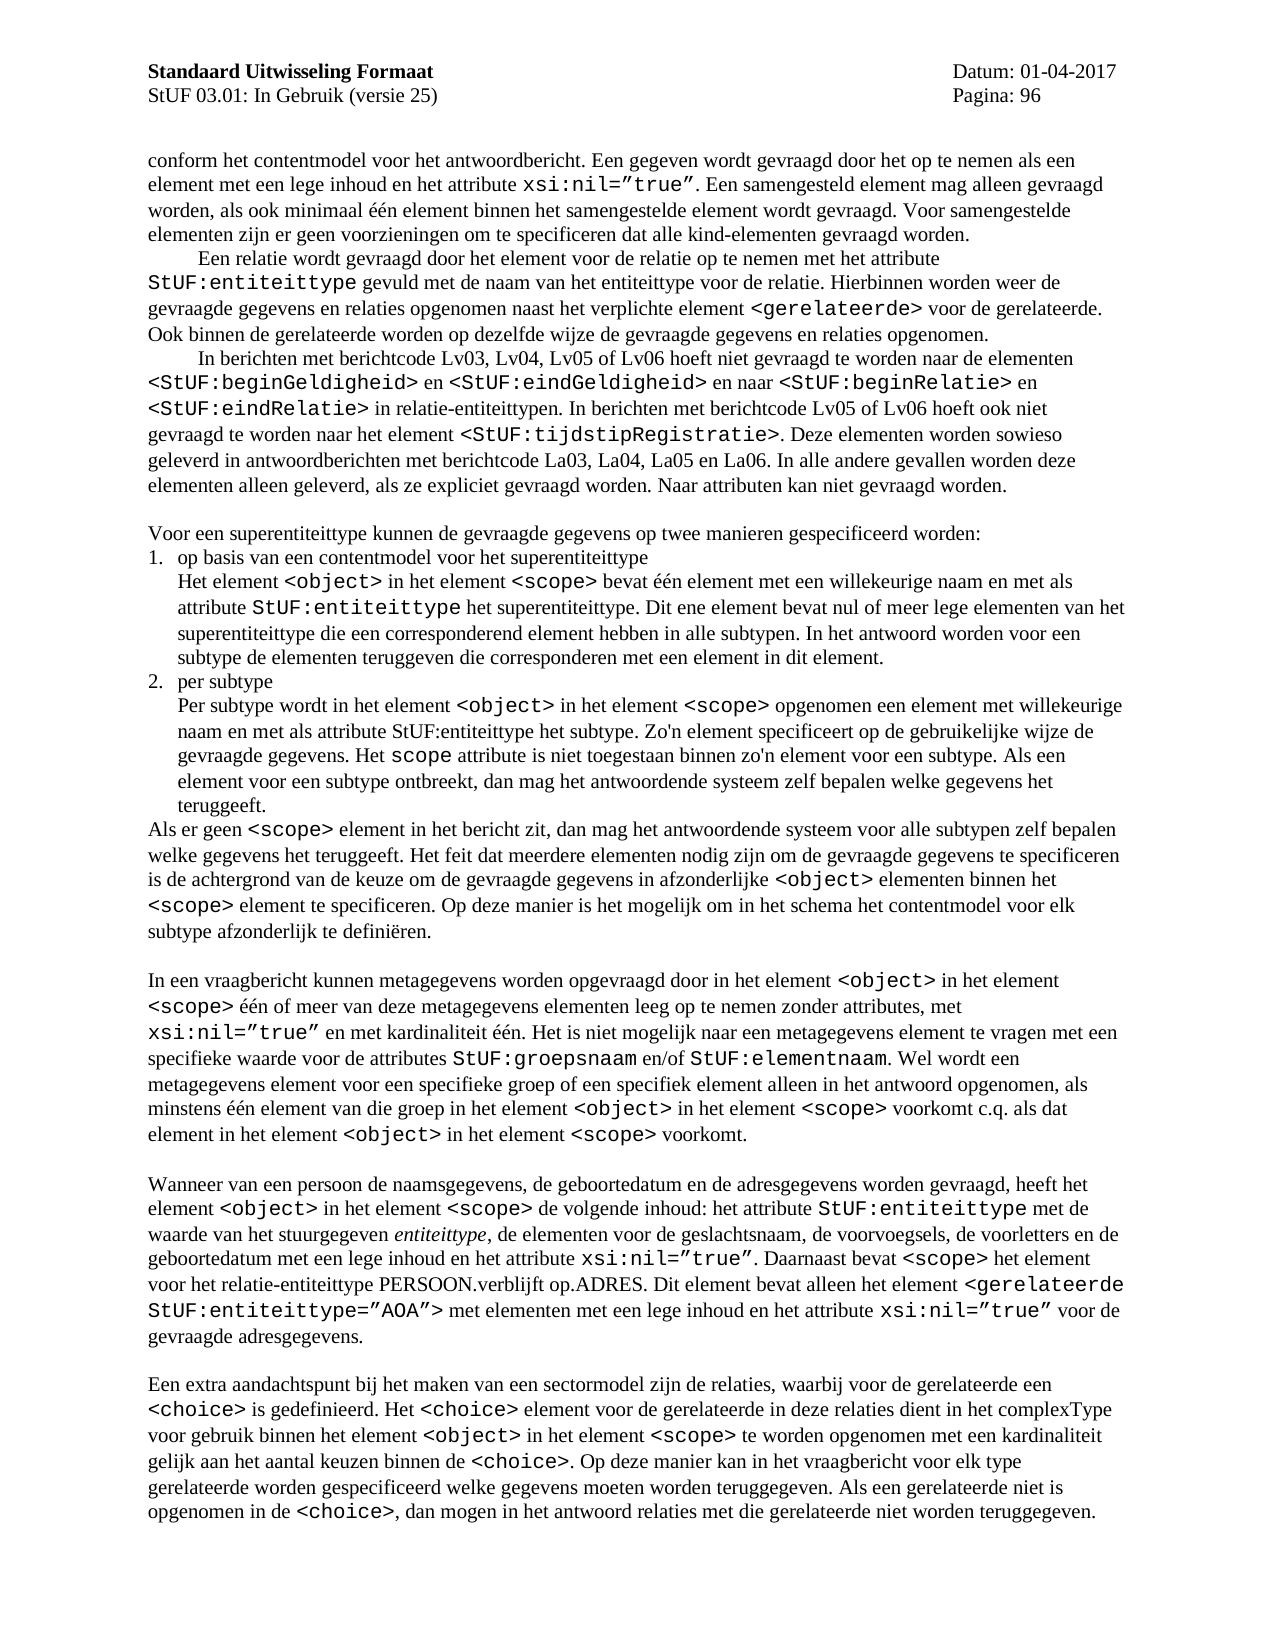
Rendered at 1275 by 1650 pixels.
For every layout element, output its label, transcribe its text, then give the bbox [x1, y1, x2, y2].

text conform het contentmodel voor het antwoordbericht. Een gegeven wordt gevraagd door het op te nemen als een element met een lege inhoud en het attribute xsi:nil=”true”. Een samengesteld element mag alleen gevraagd worden, als ook minimaal één element binnen het samengestelde element wordt gevraagd. Voor samengestelde elementen zijn er geen voorzieningen om te specificeren dat alle kind-elementen gevraagd worden. [148, 148, 1127, 246]
text Wanneer van een persoon de naamsgegevens, de geboortedatum en de adresgegevens worden gevraagd, heeft het element <object> in het element <scope> de volgende inhoud: het attribute StUF:entiteittype met de waarde van het stuurgegeven entiteittype, de elementen voor de geslachtsnaam, de voorvoegsels, de voorletters en de geboortedatum met een lege inhoud en het attribute xsi:nil=”true”. Daarnaast bevat <scope> het element voor het relatie-entiteittype PERSOON.verblijft op.ADRES. Dit element bevat alleen het element <gerelateerde StUF:entiteittype=”AOA”> met elementen met een lege inhoud en het attribute xsi:nil=”true” voor de gevraagde adresgegevens. [148, 1172, 1127, 1348]
list op basis van een contentmodel voor het superentiteittype Het element <object> in het element <scope> bevat één element met een willekeurige naam en met als attribute StUF:entiteittype het superentiteittype. Dit ene element bevat nul of meer lege elementen van het superentiteittype die een corresponderend element hebben in alle subtypen. In het antwoord worden voor een subtype de elementen teruggeven die corresponderen met een element in dit element. [148, 544, 1127, 669]
text In berichten met berichtcode Lv03, Lv04, Lv05 of Lv06 hoeft niet gevraagd te worden naar de elementen <StUF:beginGeldigheid> en <StUF:eindGeldigheid> en naar <StUF:beginRelatie> en <StUF:eindRelatie> in relatie-entiteittypen. In berichten met berichtcode Lv05 of Lv06 hoeft ook niet gevraagd te worden naar het element <StUF:tijdstipRegistratie>. Deze elementen worden sowieso geleverd in antwoordberichten met berichtcode La03, La04, La05 en La06. In alle andere gevallen worden deze elementen alleen geleverd, als ze expliciet gevraagd worden. Naar attributen kan niet gevraagd worden. [148, 346, 1127, 496]
text In een vraagbericht kunnen metagegevens worden opgevraagd door in het element <object> in het element <scope> één of meer van deze metagegevens elementen leeg op te nemen zonder attributes, met xsi:nil=”true” en met kardinaliteit één. Het is niet mogelijk naar een metagegevens element te vragen met een specifieke waarde voor de attributes StUF:groepsnaam en/of StUF:elementnaam. Wel wordt een metagegevens element voor een specifieke groep of een specifiek element alleen in het antwoord opgenomen, als minstens één element van die groep in het element <object> in het element <scope> voorkomt c.q. als dat element in het element <object> in het element <scope> voorkomt. [148, 967, 1127, 1148]
text Voor een superentiteittype kunnen de gevraagde gegevens op twee manieren gespecificeerd worden: [148, 521, 1127, 544]
text Per subtype wordt in het element <object> in het element <scope> opgenomen een element met willekeurige naam en met als attribute StUF:entiteittype het subtype. Zo'n element specificeert op de gebruikelijke wijze de gevraagde gegevens. Het scope attribute is niet toegestaan binnen zo'n element voor een subtype. Als een element voor een subtype ontbreekt, dan mag het antwoordende systeem zelf bepalen welke gegevens het teruggeeft. [177, 693, 1127, 817]
text Als er geen <scope> element in het bericht zit, dan mag het antwoordende systeem voor alle subtypen zelf bepalen welke gegevens het teruggeeft. Het feit dat meerdere elementen nodig zijn om de gevraagde gegevens te specificeren is de achtergrond van de keuze om de gevraagde gegevens in afzonderlijke <object> elementen binnen het <scope> element te specificeren. Op deze manier is het mogelijk om in het schema het contentmodel voor elk subtype afzonderlijk te definiëren. [148, 817, 1127, 943]
text Een relatie wordt gevraagd door het element voor de relatie op te nemen met het attribute StUF:entiteittype gevuld met de naam van het entiteittype voor de relatie. Hierbinnen worden weer de gevraagde gegevens en relaties opgenomen naast het verplichte element <gerelateerde> voor de gerelateerde. Ook binnen de gerelateerde worden op dezelfde wijze de gevraagde gegevens en relaties opgenomen. [148, 246, 1127, 346]
list per subtype [148, 669, 1127, 693]
text Een extra aandachtspunt bij het maken van een sectormodel zijn de relaties, waarbij voor de gerelateerde een <choice> is gedefinieerd. Het <choice> element voor de gerelateerde in deze relaties dient in het complexType voor gebruik binnen het element <object> in het element <scope> te worden opgenomen met een kardinaliteit gelijk aan het aantal keuzen binnen de <choice>. Op deze manier kan in het vraagbericht voor elk type gerelateerde worden gespecificeerd welke gegevens moeten worden teruggegeven. Als een gerelateerde niet is opgenomen in de <choice>, dan mogen in het antwoord relaties met die gerelateerde niet worden teruggegeven. [148, 1372, 1127, 1524]
